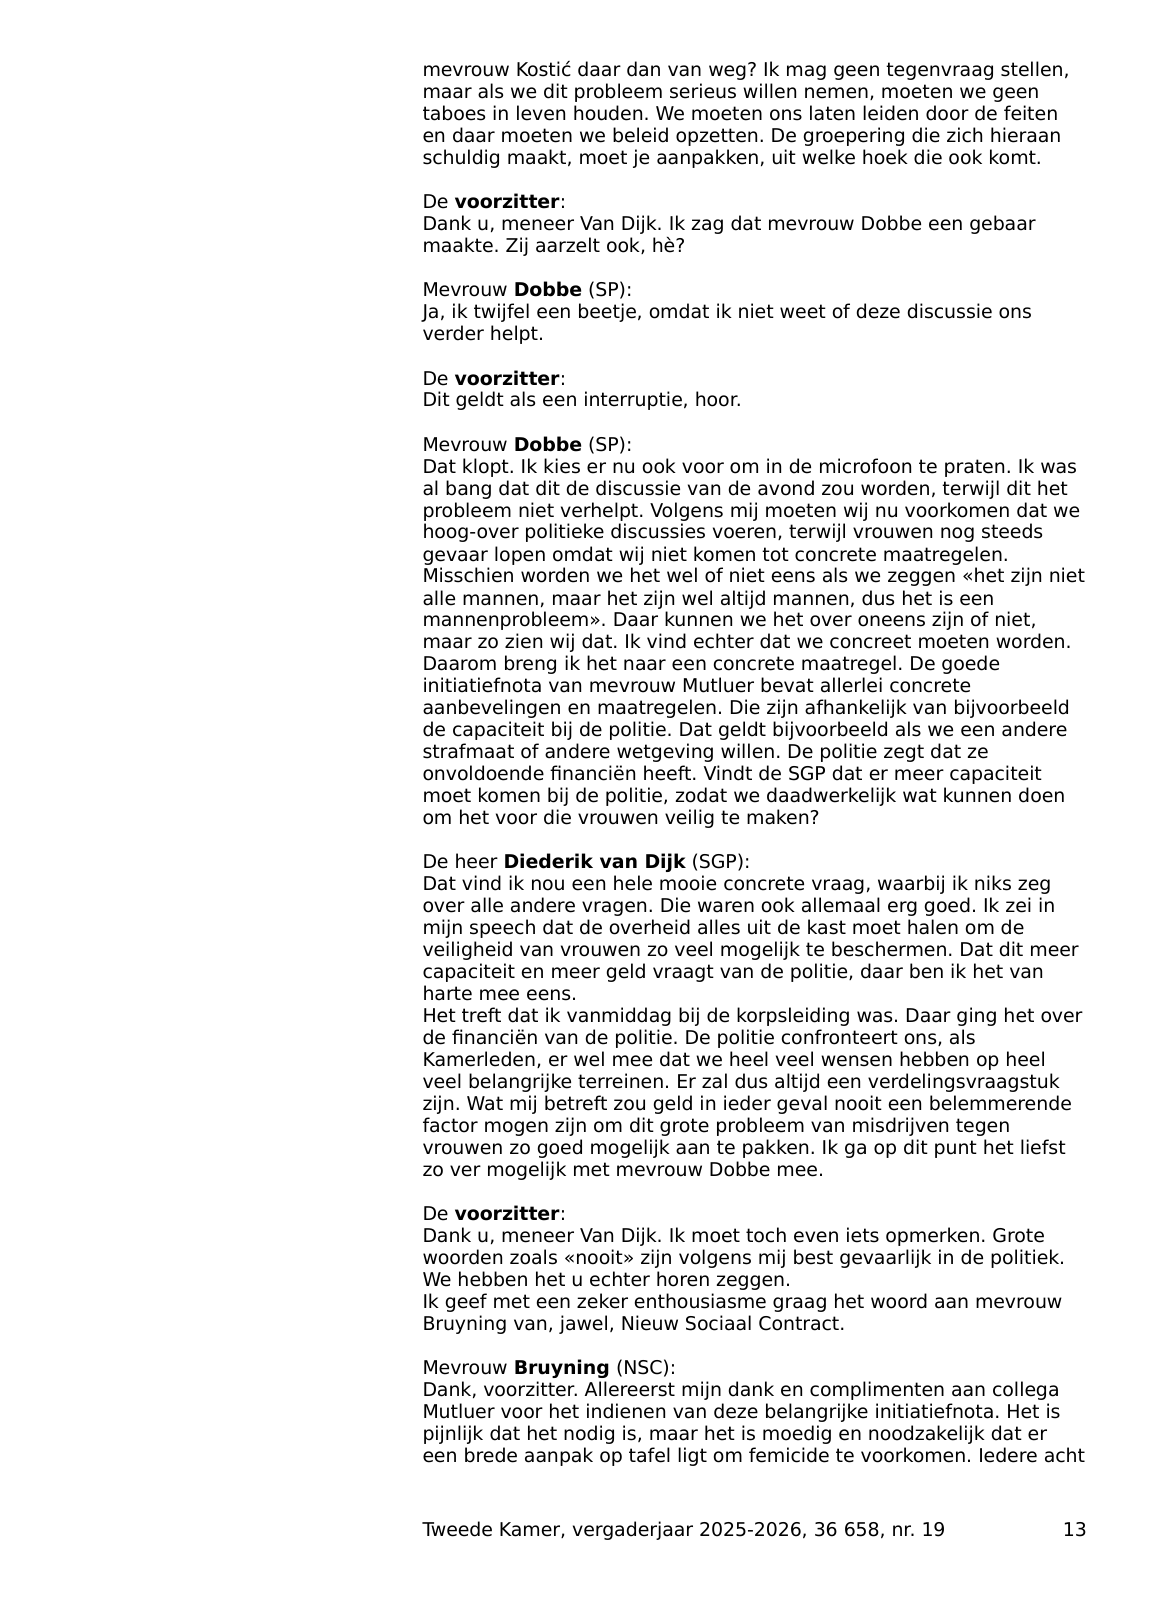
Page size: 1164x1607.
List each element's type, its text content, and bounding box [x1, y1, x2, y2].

text Dat klopt. Ik kies er nu ook voor om in de microfoon te praten. Ik was al bang dat dit de discussie van de avond zou worden, terwijl dit het probleem niet verhelpt. Volgens mij moeten wij nu voorkomen dat we hoog-over politieke discussies voeren, terwijl vrouwen nog steeds gevaar lopen omdat wij niet komen tot concrete maatregelen. Misschien worden we het wel of niet eens als we zeggen «het zijn niet alle mannen, maar het zijn wel altijd mannen, dus het is een mannenprobleem». Daar kunnen we het over oneens zijn of niet, maar zo zien wij dat. Ik vind echter dat we concreet moeten worden. Daarom breng ik het naar een concrete maatregel. De goede initiatiefnota van mevrouw Mutluer bevat allerlei concrete aanbevelingen en maatregelen. Die zijn afhankelijk van bijvoorbeeld de capaciteit bij de politie. Dat geldt bijvoorbeeld als we een andere strafmaat of andere wetgeving willen. De politie zegt dat ze onvoldoende financiën heeft. Vindt de SGP dat er meer capaciteit moet komen bij de politie, zodat we daadwerkelijk wat kunnen doen om het voor die vrouwen veilig te maken? [422, 456, 1087, 829]
text Dank u, meneer Van Dijk. Ik moet toch even iets opmerken. Grote woorden zoals «nooit» zijn volgens mij best gevaarlijk in de politiek. We hebben het u echter horen zeggen. [422, 1225, 1087, 1291]
text Dank, voorzitter. Allereerst mijn dank en complimenten aan collega Mutluer voor het indienen van deze belangrijke initiatiefnota. Het is pijnlijk dat het nodig is, maar het is moedig en noodzakelijk dat er een brede aanpak op tafel ligt om femicide te voorkomen. Iedere acht [422, 1379, 1087, 1467]
text De voorzitter: [422, 191, 1087, 213]
text Mevrouw Dobbe (SP): [422, 433, 1087, 456]
text Mevrouw Bruyning (NSC): [422, 1357, 1087, 1379]
text Ja, ik twijfel een beetje, omdat ik niet weet of deze discussie ons verder helpt. [422, 301, 1087, 345]
text Mevrouw Dobbe (SP): [422, 279, 1087, 301]
text De voorzitter: [422, 367, 1087, 389]
text Dit geldt als een interruptie, hoor. [422, 389, 1087, 411]
text Het treft dat ik vanmiddag bij de korpsleiding was. Daar ging het over de financiën van de politie. De politie confronteert ons, als Kamerleden, er wel mee dat we heel veel wensen hebben op heel veel belangrijke terreinen. Er zal dus altijd een verdelingsvraagstuk zijn. Wat mij betreft zou geld in ieder geval nooit een belemmerende factor mogen zijn om dit grote probleem van misdrijven tegen vrouwen zo goed mogelijk aan te pakken. Ik ga op dit punt het liefst zo ver mogelijk met mevrouw Dobbe mee. [422, 1005, 1087, 1181]
text mevrouw Kostić daar dan van weg? Ik mag geen tegenvraag stellen, maar als we dit probleem serieus willen nemen, moeten we geen taboes in leven houden. We moeten ons laten leiden door de feiten en daar moeten we beleid opzetten. De groepering die zich hieraan schuldig maakt, moet je aanpakken, uit welke hoek die ook komt. [422, 59, 1087, 169]
text Ik geef met een zeker enthousiasme graag het woord aan mevrouw Bruyning van, jawel, Nieuw Sociaal Contract. [422, 1291, 1087, 1335]
text Dank u, meneer Van Dijk. Ik zag dat mevrouw Dobbe een gebaar maakte. Zij aarzelt ook, hè? [422, 213, 1087, 257]
text De voorzitter: [422, 1203, 1087, 1225]
text De heer Diederik van Dijk (SGP): [422, 851, 1087, 873]
text Dat vind ik nou een hele mooie concrete vraag, waarbij ik niks zeg over alle andere vragen. Die waren ook allemaal erg goed. Ik zei in mijn speech dat de overheid alles uit de kast moet halen om de veiligheid van vrouwen zo veel mogelijk te beschermen. Dat dit meer capaciteit en meer geld vraagt van de politie, daar ben ik het van harte mee eens. [422, 873, 1087, 1005]
